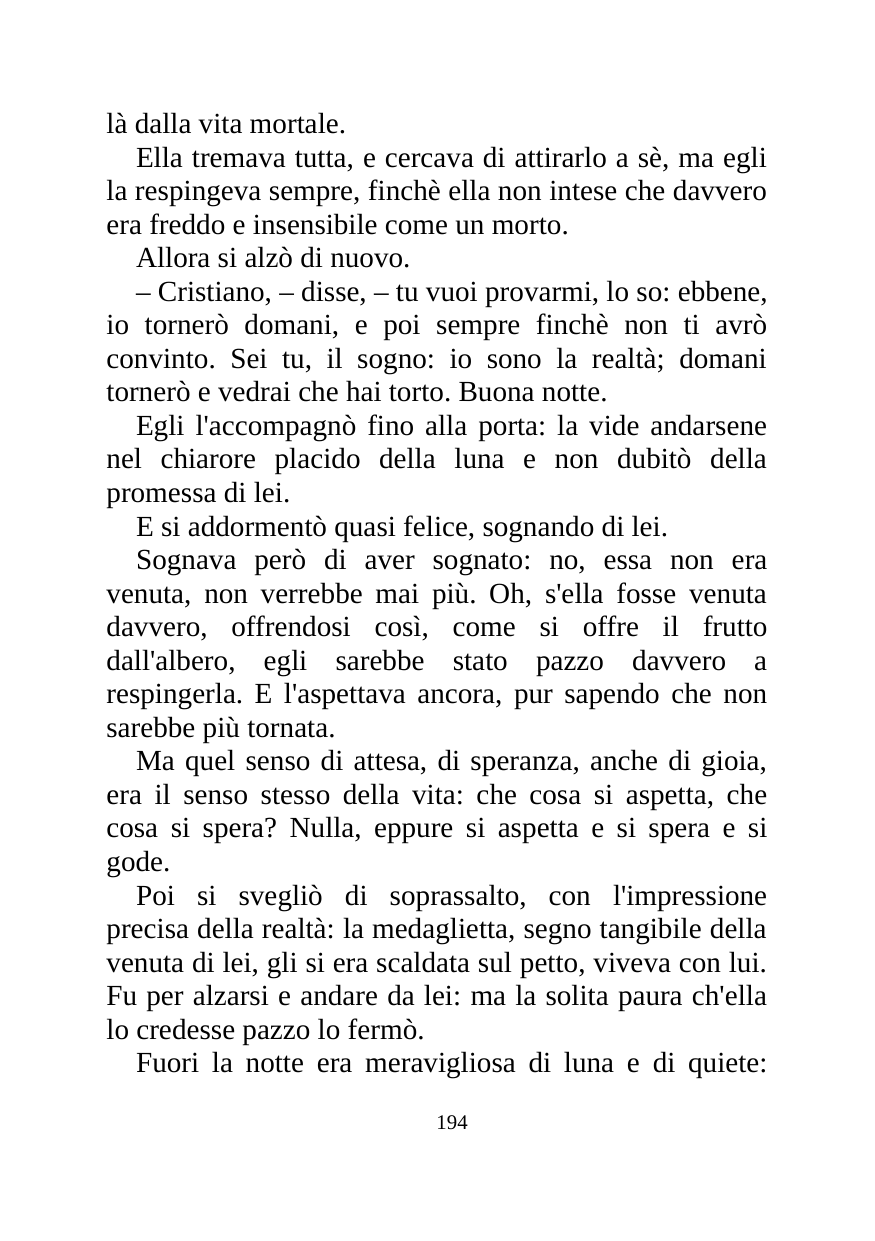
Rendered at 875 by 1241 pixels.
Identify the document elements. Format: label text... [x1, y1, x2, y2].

text Egli l'accompagnò fino alla porta: la vide andarsene nel chiarore placido della luna e non dubitò della promessa di lei. [106, 408, 768, 509]
text là dalla vita mortale. [106, 106, 768, 140]
text Allora si alzò di nuovo. [106, 240, 768, 274]
text E si addormentò quasi felice, sognando di lei. [106, 509, 768, 542]
text Sognava però di aver sognato: no, essa non era venuta, non verrebbe mai più. Oh, s'ella fosse venuta davvero, offrendosi così, come si offre il frutto dall'albero, egli sarebbe stato pazzo davvero a respingerla. E l'aspettava ancora, pur sapendo che non sarebbe più tornata. [106, 542, 768, 743]
text Ella tremava tutta, e cercava di attirarlo a sè, ma egli la respingeva sempre, finchè ella non intese che davvero era freddo e insensibile come un morto. [106, 140, 768, 240]
text Fuori la notte era meravigliosa di luna e di quiete: [106, 1045, 768, 1079]
text Ma quel senso di attesa, di speranza, anche di gioia, era il senso stesso della vita: che cosa si aspetta, che cosa si spera? Nulla, eppure si aspetta e si spera e si gode. [106, 743, 768, 878]
text Poi si svegliò di soprassalto, con l'impressione precisa della realtà: la medaglietta, segno tangibile della venuta di lei, gli si era scaldata sul petto, viveva con lui. Fu per alzarsi e andare da lei: ma la solita paura ch'ella lo credesse pazzo lo fermò. [106, 878, 768, 1045]
text – Cristiano, – disse, – tu vuoi provarmi, lo so: ebbene, io tornerò domani, e poi sempre finchè non ti avrò convinto. Sei tu, il sogno: io sono la realtà; domani tornerò e vedrai che hai torto. Buona notte. [106, 274, 768, 408]
